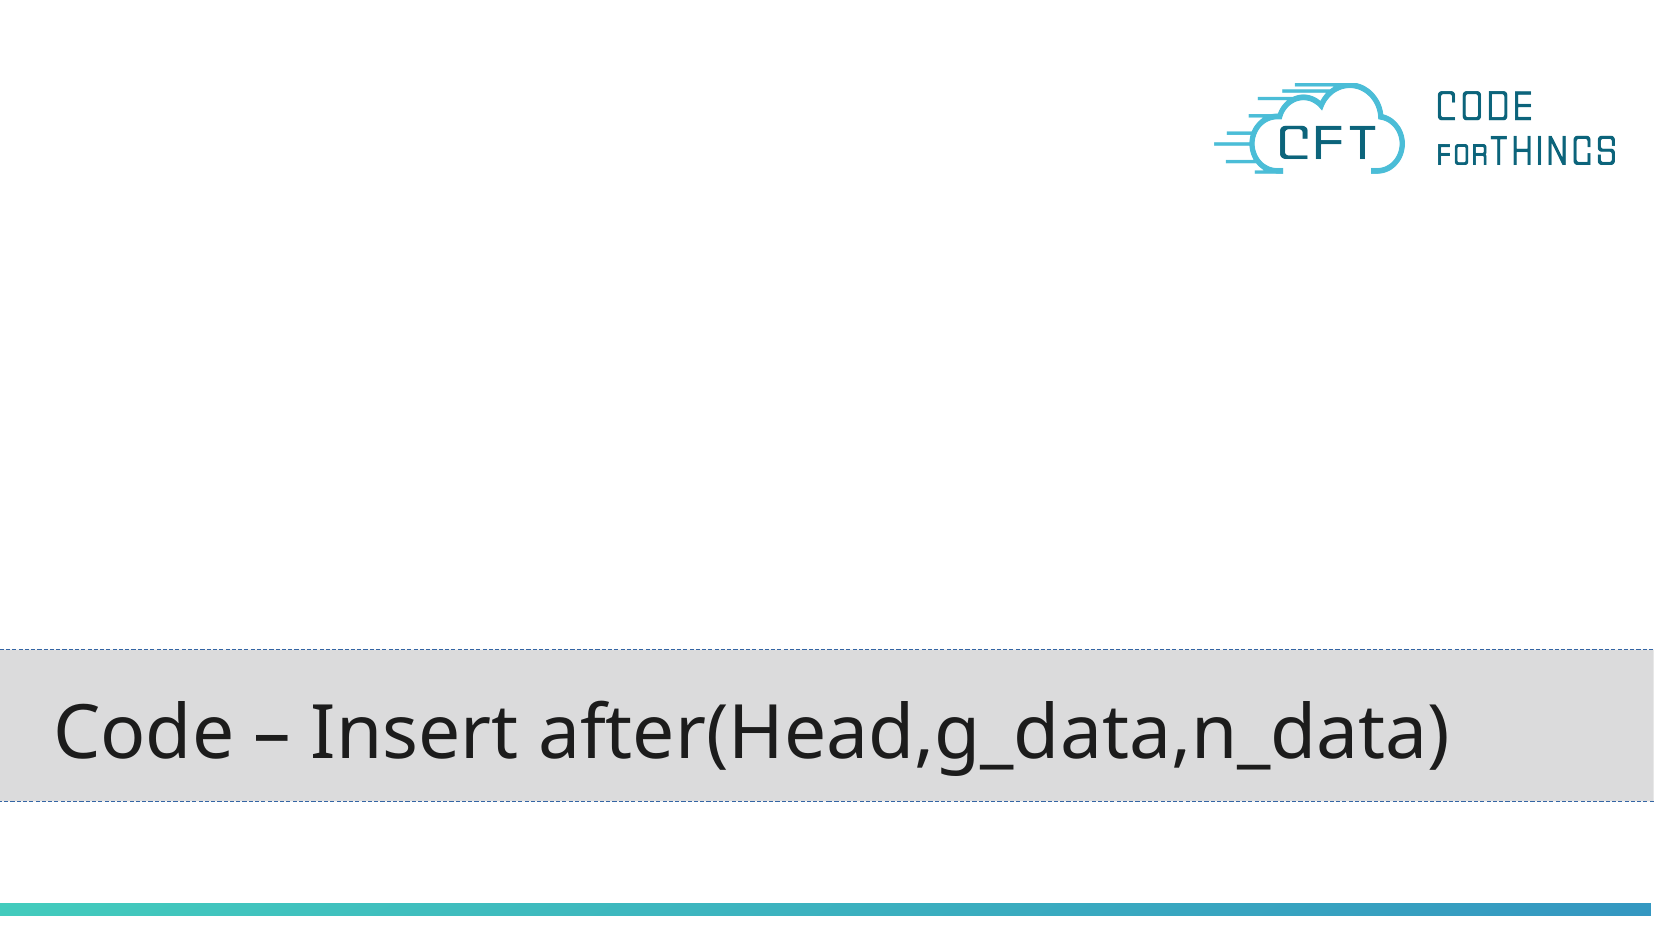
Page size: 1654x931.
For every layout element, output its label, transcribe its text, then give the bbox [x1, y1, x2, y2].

title Code – Insert after(Head,g_data,n_data) [53, 641, 1619, 817]
picture [1214, 83, 1615, 174]
